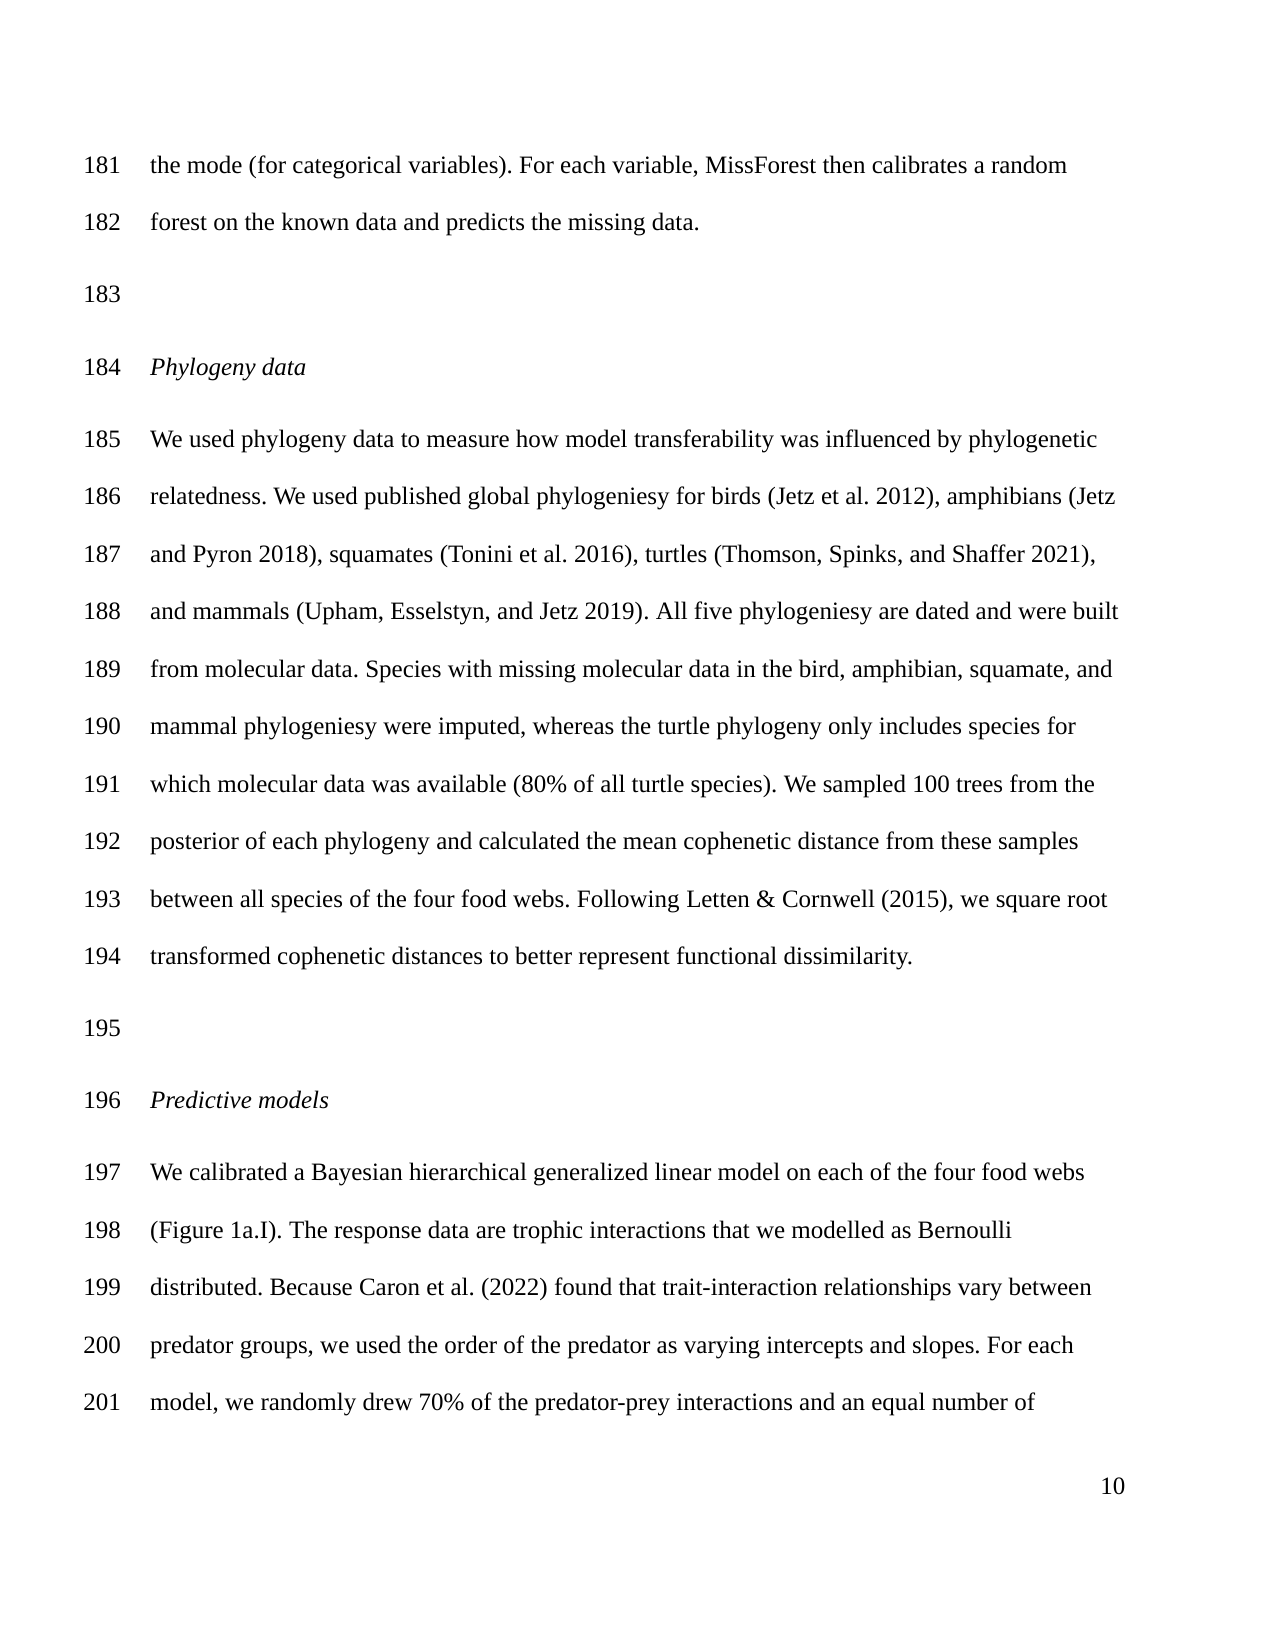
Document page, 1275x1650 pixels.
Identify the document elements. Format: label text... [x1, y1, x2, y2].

text We calibrated a Bayesian hierarchical generalized linear model on each of the four food webs (Figure 1a.I). The response data are trophic interactions that we modelled as Bernoulli distributed. Because Caron et al. (2022) found that trait-interaction relationships vary between predator groups, we used the order of the predator as varying intercepts and slopes. For each model, we randomly drew 70% of the predator-prey interactions and an equal number of [150, 1157, 1125, 1416]
text the mode (for categorical variables). For each variable, MissForest then calibrates a random forest on the known data and predicts the missing data. [150, 150, 1125, 236]
text We used phylogeny data to measure how model transferability was influenced by phylogenetic relatedness. We used published global phylogeniesy for birds (Jetz et al. 2012), amphibians (Jetz and Pyron 2018), squamates (Tonini et al. 2016), turtles (Thomson, Spinks, and Shaffer 2021), and mammals (Upham, Esselstyn, and Jetz 2019). All five phylogeniesy are dated and were built from molecular data. Species with missing molecular data in the bird, amphibian, squamate, and mammal phylogeniesy were imputed, whereas the turtle phylogeny only includes species for which molecular data was available (80% of all turtle species). We sampled 100 trees from the posterior of each phylogeny and calculated the mean cophenetic distance from these samples between all species of the four food webs. Following Letten & Cornwell (2015), we square root transformed cophenetic distances to better represent functional dissimilarity. [150, 424, 1125, 970]
text Phylogeny data [150, 352, 1125, 380]
text Predictive models [150, 1085, 1125, 1114]
